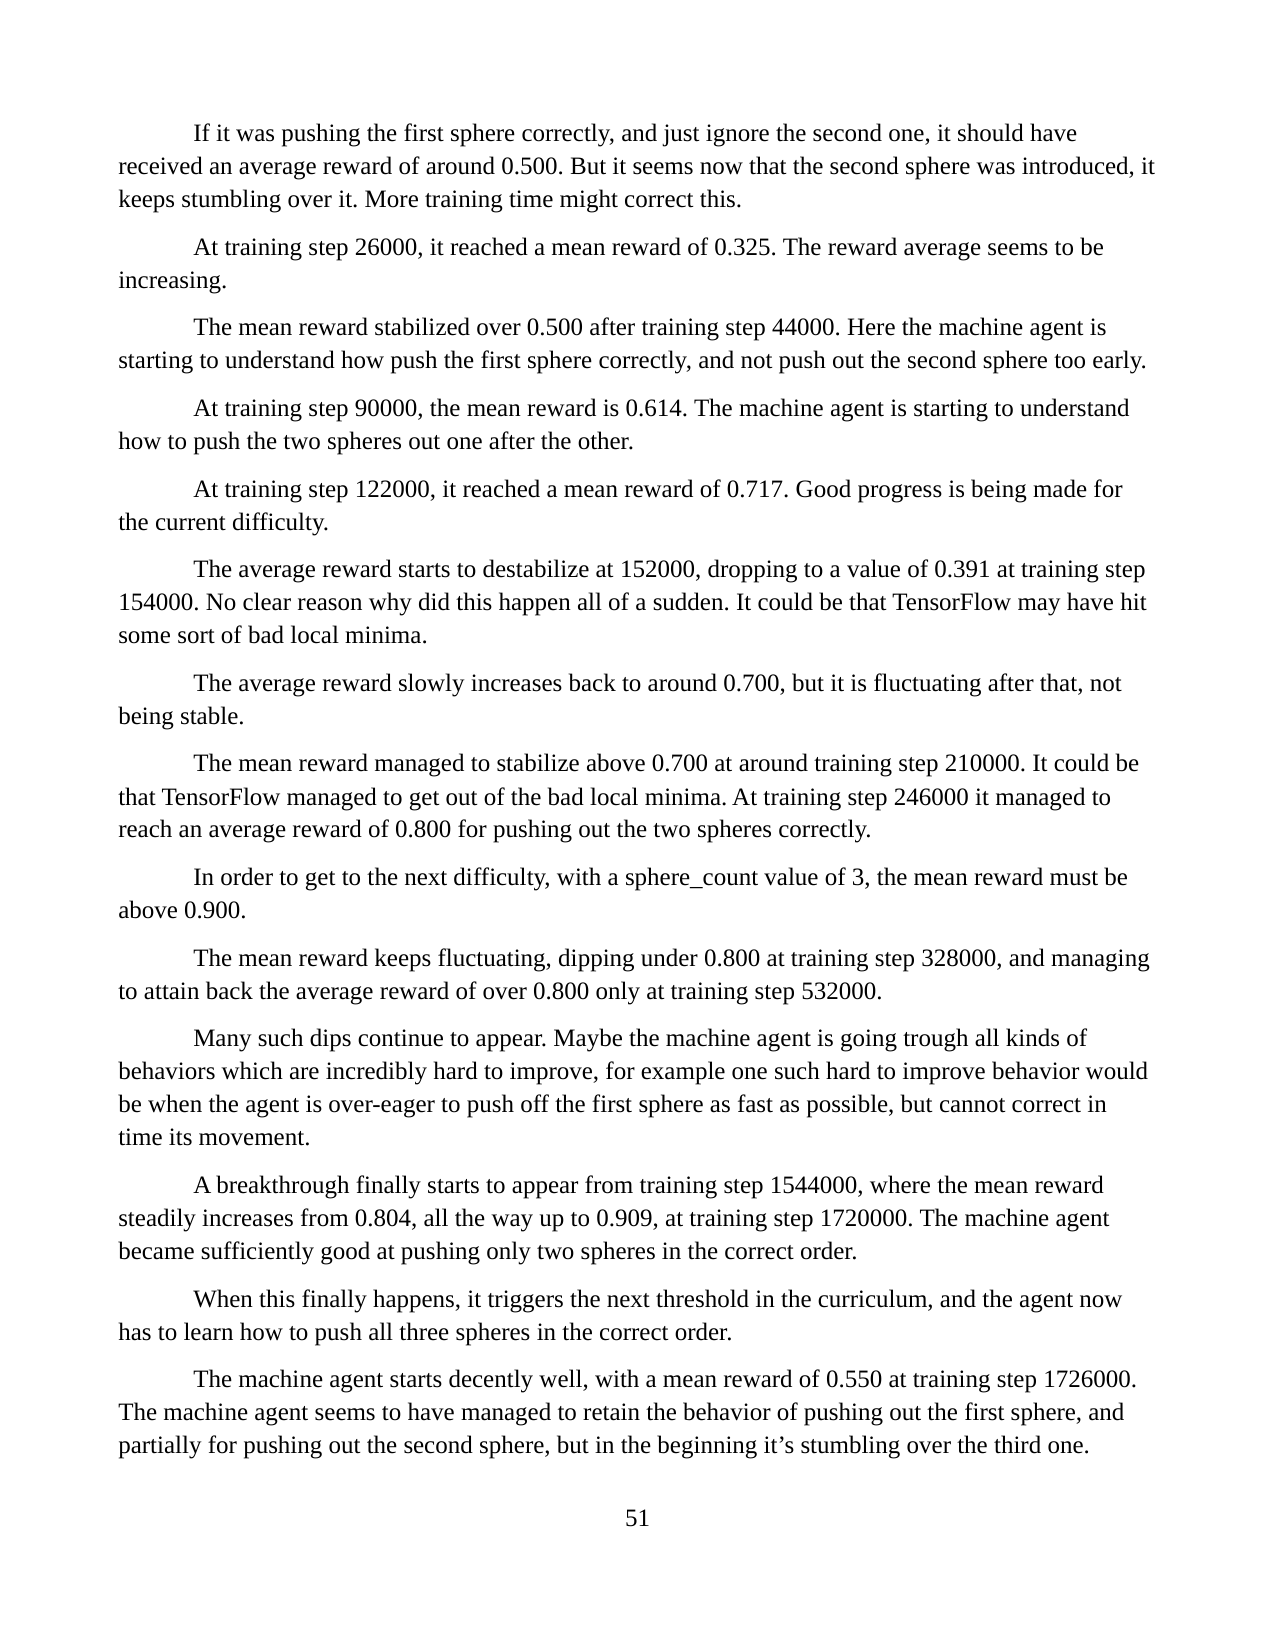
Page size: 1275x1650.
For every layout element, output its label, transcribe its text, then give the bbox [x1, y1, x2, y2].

text The mean reward stabilized over 0.500 after training step 44000. Here the machine agent is starting to understand how push the first sphere correctly, and not push out the second sphere too early. [118, 312, 1157, 374]
text The machine agent starts decently well, with a mean reward of 0.550 at training step 1726000. The machine agent seems to have managed to retain the behavior of pushing out the first sphere, and partially for pushing out the second sphere, but in the beginning it’s stumbling over the third one. [118, 1364, 1157, 1459]
text If it was pushing the first sphere correctly, and just ignore the second one, it should have received an average reward of around 0.500. But it seems now that the second sphere was introduced, it keeps stumbling over it. More training time might correct this. [118, 118, 1157, 213]
text Many such dips continue to appear. Maybe the machine agent is going trough all kinds of behaviors which are incredibly hard to improve, for example one such hard to improve behavior would be when the agent is over-eager to push off the first sphere as fast as possible, but cannot correct in time its movement. [118, 1023, 1157, 1151]
text When this finally happens, it triggers the next threshold in the curriculum, and the agent now has to learn how to push all three spheres in the correct order. [118, 1284, 1157, 1346]
text At training step 122000, it reached a mean reward of 0.717. Good progress is being made for the current difficulty. [118, 474, 1157, 535]
text The average reward slowly increases back to around 0.700, but it is fluctuating after that, not being stable. [118, 668, 1157, 730]
text At training step 26000, it reached a mean reward of 0.325. The reward average seems to be increasing. [118, 232, 1157, 293]
text At training step 90000, the mean reward is 0.614. The machine agent is starting to understand how to push the two spheres out one after the other. [118, 393, 1157, 455]
text The average reward starts to destabilize at 152000, dropping to a value of 0.391 at training step 154000. No clear reason why did this happen all of a sudden. It could be that TensorFlow may have hit some sort of bad local minima. [118, 554, 1157, 649]
text A breakthrough finally starts to appear from training step 1544000, where the mean reward steadily increases from 0.804, all the way up to 0.909, at training step 1720000. The machine agent became sufficiently good at pushing only two spheres in the correct order. [118, 1170, 1157, 1265]
text In order to get to the next difficulty, with a sphere_count value of 3, the mean reward must be above 0.900. [118, 862, 1157, 924]
text The mean reward managed to stabilize above 0.700 at around training step 210000. It could be that TensorFlow managed to get out of the bad local minima. At training step 246000 it managed to reach an average reward of 0.800 for pushing out the two spheres correctly. [118, 748, 1157, 843]
text The mean reward keeps fluctuating, dipping under 0.800 at training step 328000, and managing to attain back the average reward of over 0.800 only at training step 532000. [118, 943, 1157, 1004]
